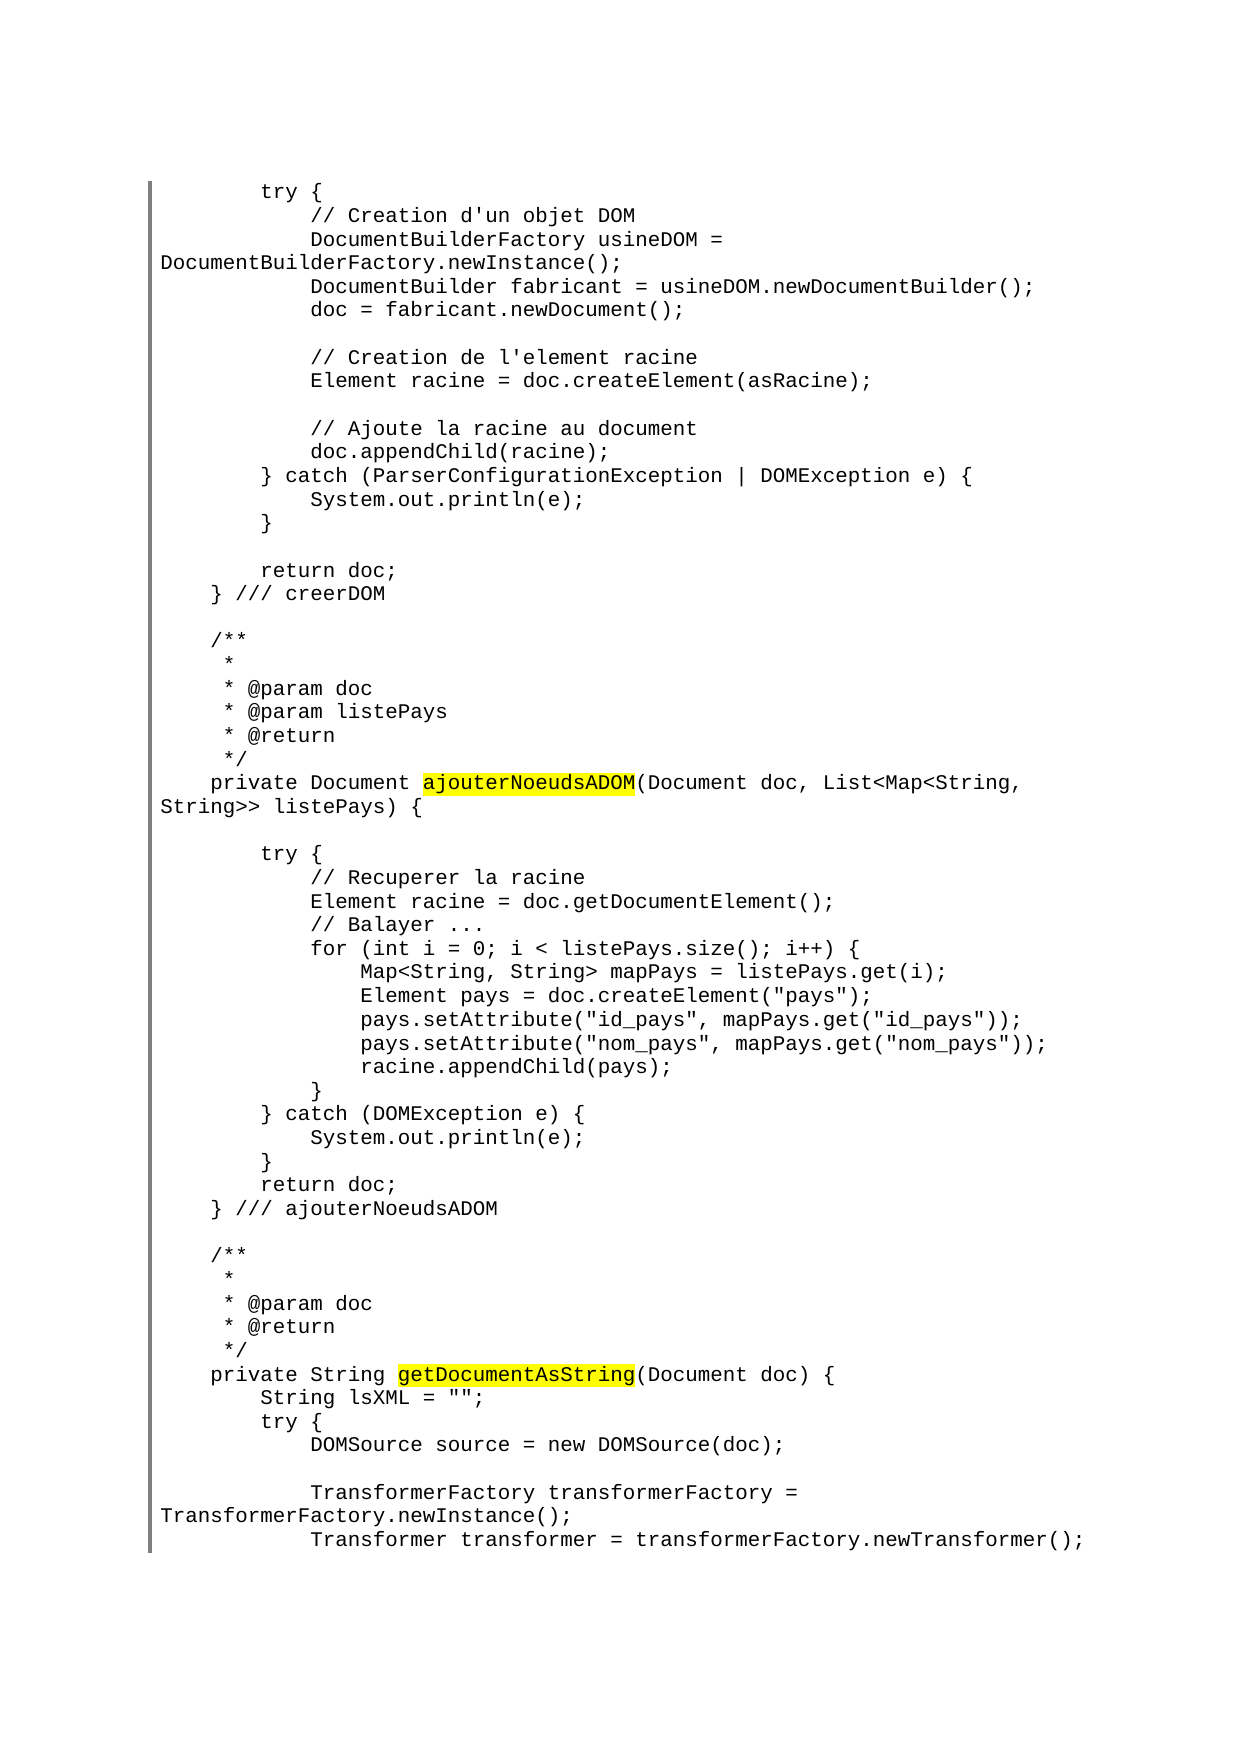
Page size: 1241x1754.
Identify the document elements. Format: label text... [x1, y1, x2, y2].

text } /// ajouterNoeudsADOM [152, 1198, 1092, 1222]
text * @return [152, 725, 1092, 749]
text try { [152, 181, 1092, 205]
text DOMSource source = new DOMSource(doc); [152, 1434, 1092, 1458]
text } /// creerDOM [152, 583, 1092, 607]
text pays.setAttribute("id_pays", mapPays.get("id_pays")); [152, 1009, 1092, 1032]
text Element pays = doc.createElement("pays"); [152, 985, 1092, 1009]
text try { [152, 1411, 1092, 1434]
text * @return [152, 1316, 1092, 1340]
text Map<String, String> mapPays = listePays.get(i); [152, 962, 1092, 985]
text * [152, 1269, 1092, 1293]
text Transformer transformer = transformerFactory.newTransformer(); [152, 1529, 1092, 1553]
text return doc; [152, 559, 1092, 583]
text /** [152, 631, 1092, 654]
text racine.appendChild(pays); [152, 1056, 1092, 1080]
text * [152, 654, 1092, 678]
text // Recuperer la racine [152, 867, 1092, 891]
text private Document ajouterNoeudsADOM(Document doc, List<Map<String, String>> listePays) { [152, 772, 1092, 820]
text System.out.println(e); [152, 1127, 1092, 1151]
text /** [152, 1245, 1092, 1269]
text // Balayer ... [152, 914, 1092, 938]
text // Creation d'un objet DOM [152, 205, 1092, 228]
text doc = fabricant.newDocument(); [152, 299, 1092, 323]
text // Ajoute la racine au document [152, 418, 1092, 441]
text // Creation de l'element racine [152, 347, 1092, 370]
text System.out.println(e); [152, 489, 1092, 512]
text try { [152, 843, 1092, 867]
text } [152, 1151, 1092, 1174]
text } catch (ParserConfigurationException | DOMException e) { [152, 465, 1092, 489]
text TransformerFactory transformerFactory = TransformerFactory.newInstance(); [152, 1482, 1092, 1529]
text */ [152, 1340, 1092, 1363]
text String lsXML = ""; [152, 1387, 1092, 1411]
text * @param doc [152, 678, 1092, 701]
text } catch (DOMException e) { [152, 1103, 1092, 1127]
text DocumentBuilder fabricant = usineDOM.newDocumentBuilder(); [152, 276, 1092, 299]
text * @param doc [152, 1293, 1092, 1316]
text } [152, 512, 1092, 536]
text Element racine = doc.getDocumentElement(); [152, 891, 1092, 914]
text Element racine = doc.createElement(asRacine); [152, 370, 1092, 394]
text return doc; [152, 1174, 1092, 1198]
text pays.setAttribute("nom_pays", mapPays.get("nom_pays")); [152, 1032, 1092, 1056]
text DocumentBuilderFactory usineDOM = DocumentBuilderFactory.newInstance(); [152, 228, 1092, 276]
text doc.appendChild(racine); [152, 441, 1092, 465]
text private String getDocumentAsString(Document doc) { [152, 1363, 1092, 1387]
text for (int i = 0; i < listePays.size(); i++) { [152, 938, 1092, 962]
text } [152, 1080, 1092, 1103]
text * @param listePays [152, 701, 1092, 725]
text */ [152, 749, 1092, 772]
